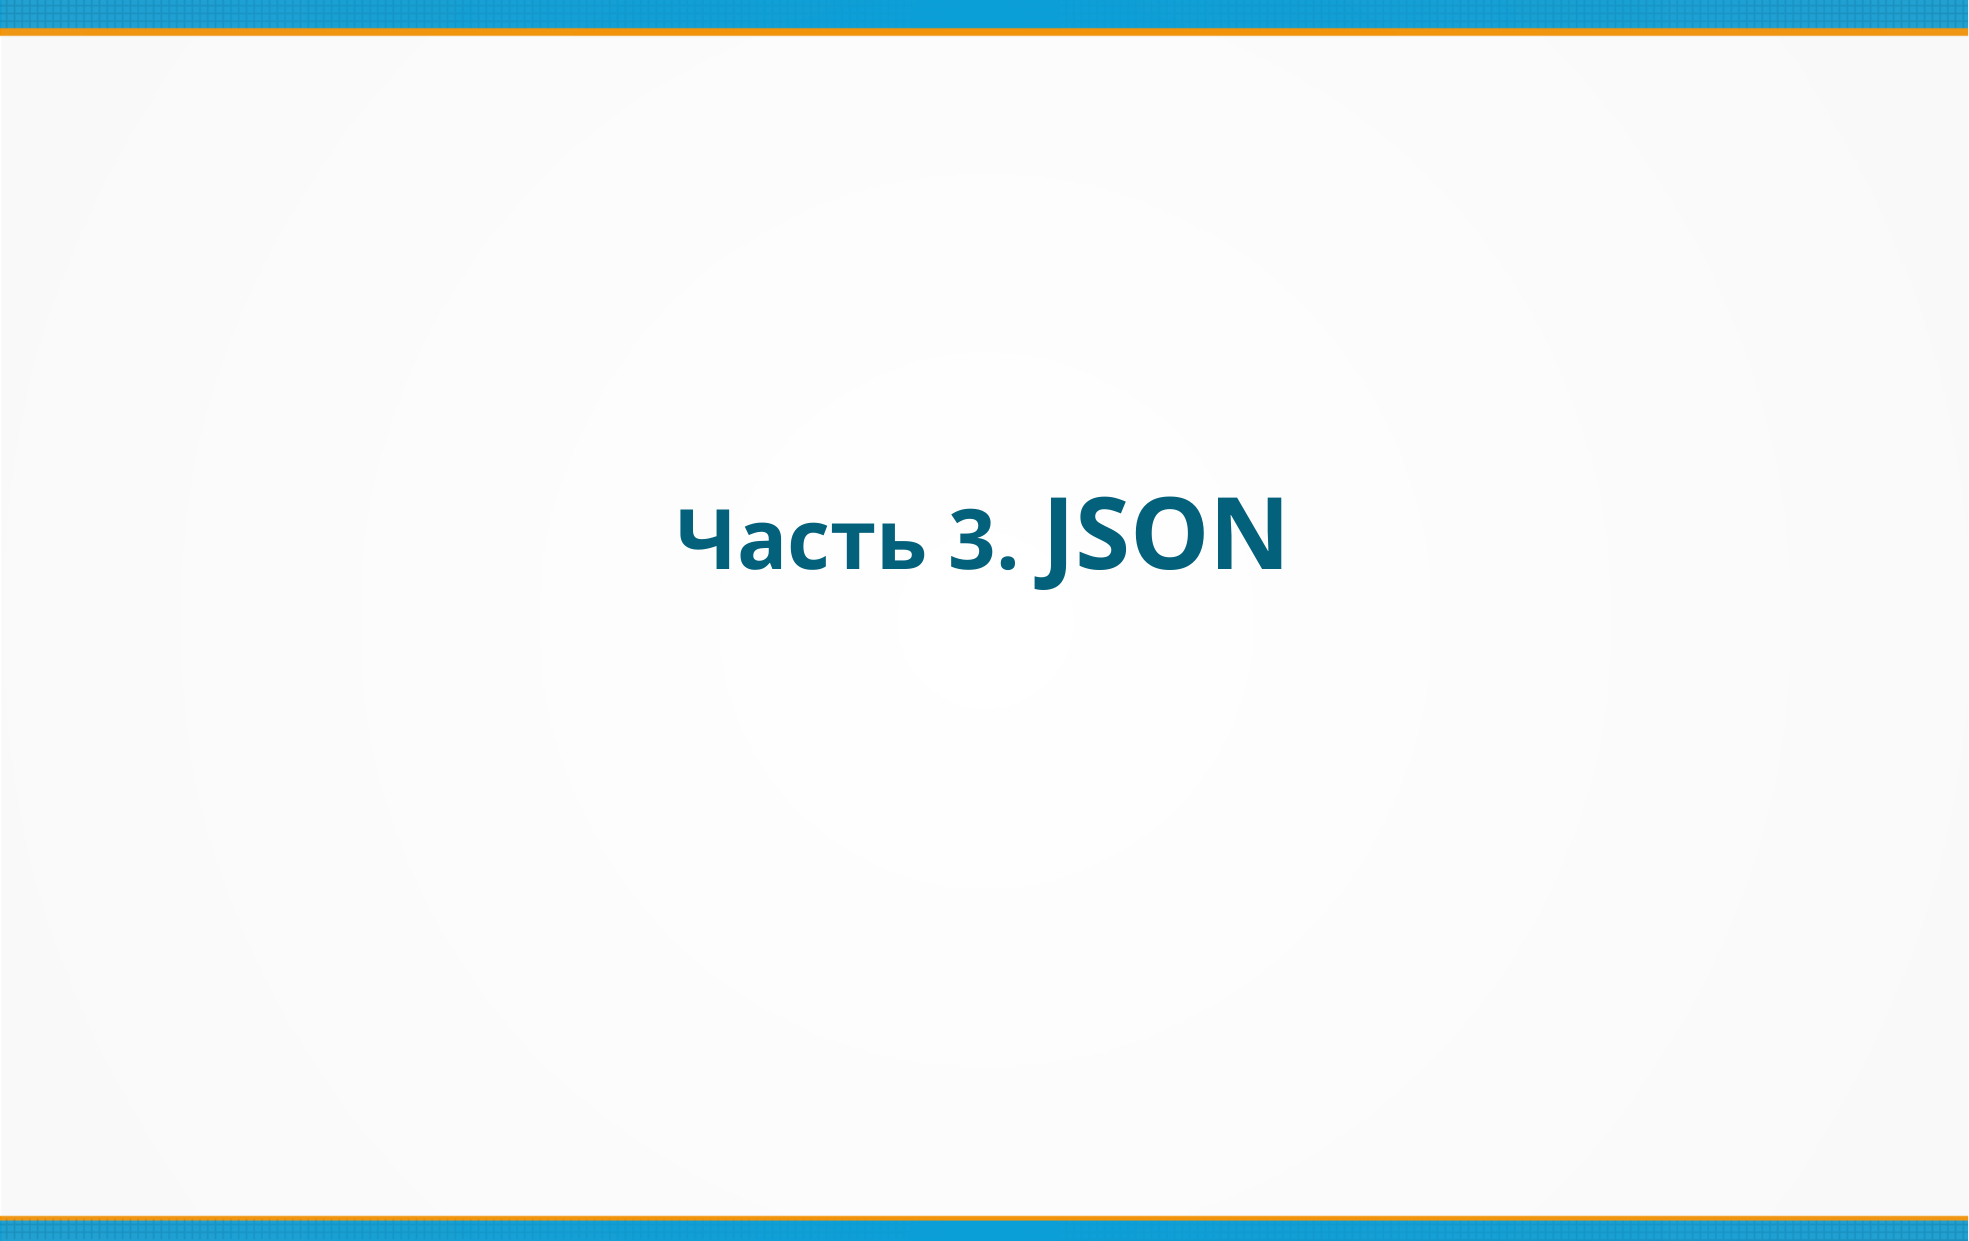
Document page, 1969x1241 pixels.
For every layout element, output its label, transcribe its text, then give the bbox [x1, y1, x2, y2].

subtitle Часть 3. JSON [98, 49, 1870, 1010]
